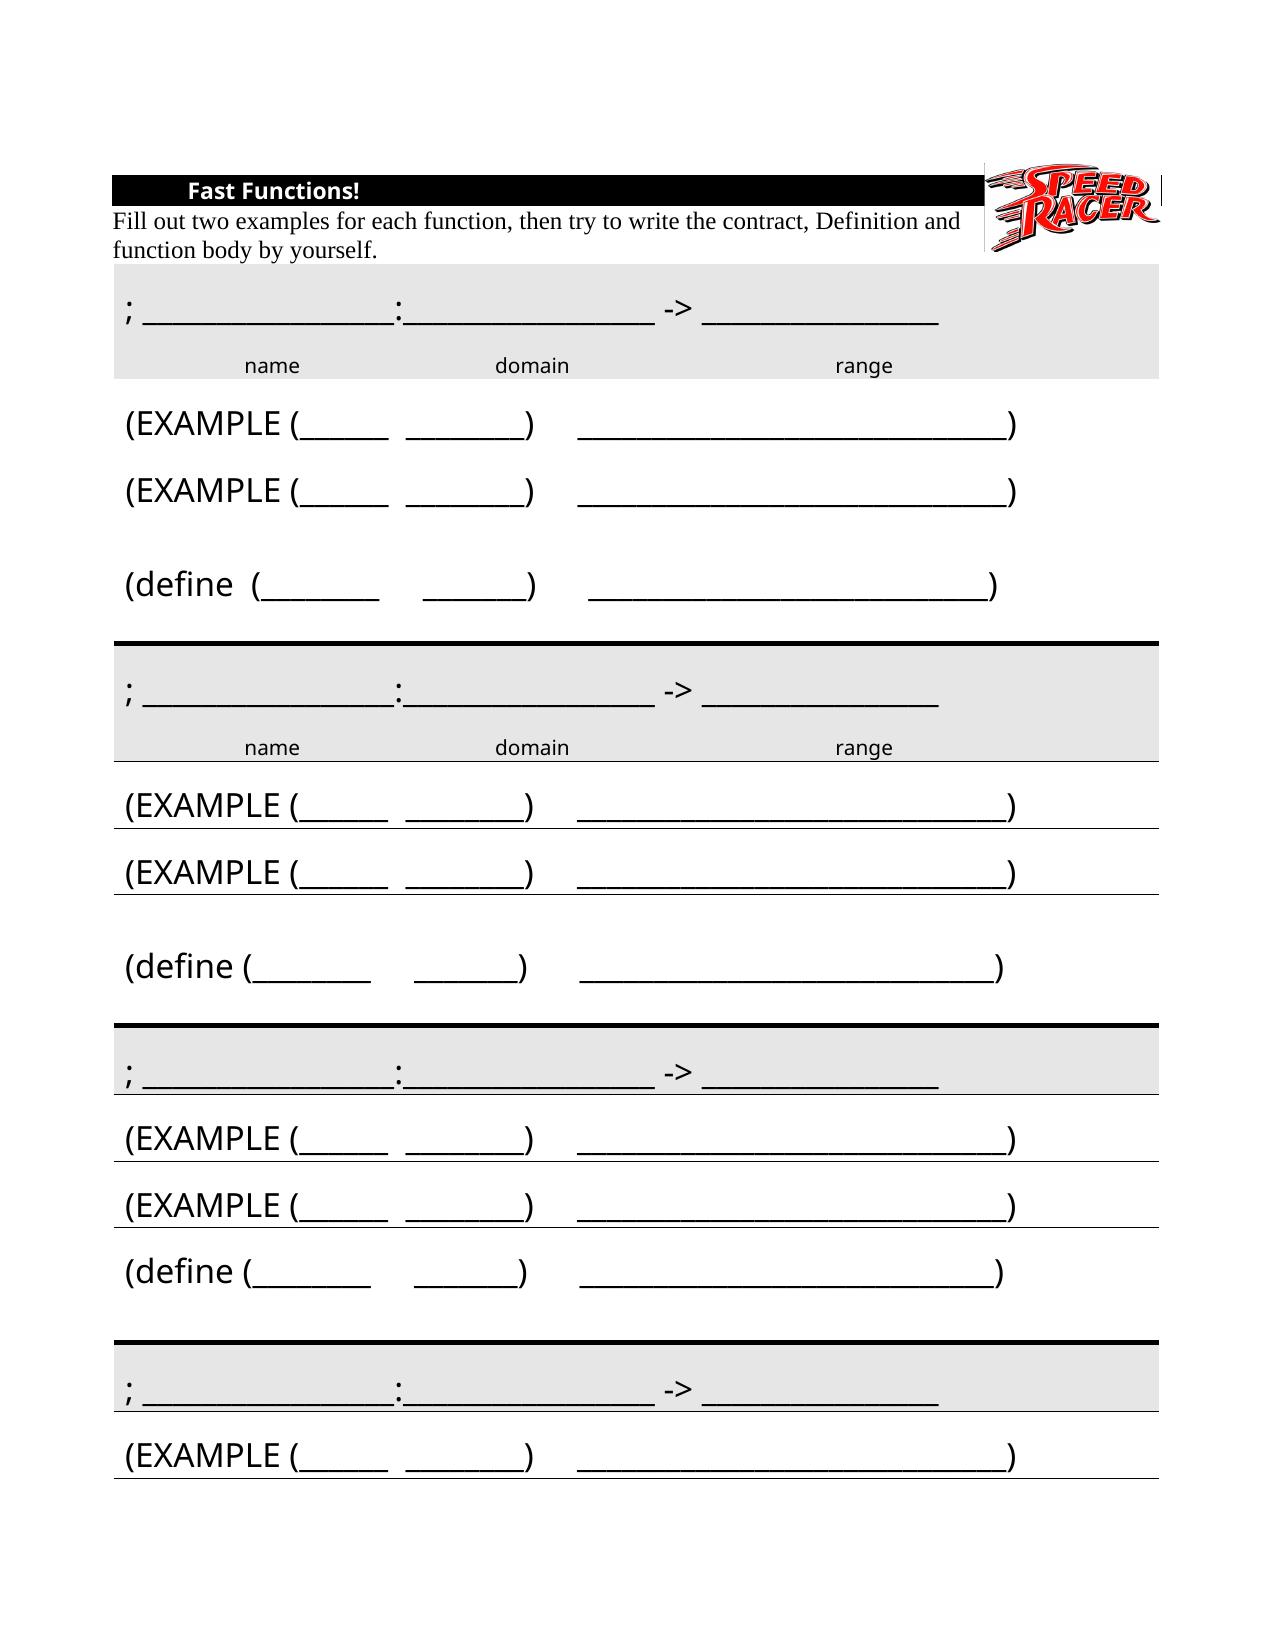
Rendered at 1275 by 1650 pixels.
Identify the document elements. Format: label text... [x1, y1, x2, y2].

table_cell (EXAMPLE (______ ________) _____________________________) [114, 1095, 1159, 1161]
table_cell (EXAMPLE (______ ________) _____________________________) [114, 829, 1159, 894]
table_cell ; _________________:_________________ -> ________________ name domain range [114, 646, 1159, 761]
subtitle Fast Functions! [112, 175, 984, 206]
table_cell ; _________________:_________________ -> ________________ [114, 1028, 1159, 1094]
text Fill out two examples for each function, then try to write the contract, Definition and function body by yourself. [112, 206, 1162, 264]
table_cell (EXAMPLE (______ ________) _____________________________) [114, 446, 1159, 512]
table_header ; _________________:_________________ -> ________________ name domain range [114, 264, 1159, 379]
table_cell ; _________________:_________________ -> ________________ [114, 1345, 1159, 1411]
table_cell (EXAMPLE (______ ________) _____________________________) [114, 1412, 1159, 1477]
table_cell (define (________ _______) ____________________________) [114, 1228, 1159, 1340]
table_cell (define (________ _______) ____________________________) [114, 895, 1159, 1023]
table_cell (EXAMPLE (______ ________) _____________________________) [114, 1162, 1159, 1227]
table_cell (EXAMPLE (______ ________) _____________________________) [114, 762, 1159, 828]
table_cell (define (________ _______) ___________________________) [114, 512, 1159, 641]
picture [984, 163, 1161, 253]
table_cell (EXAMPLE (______ ________) _____________________________) [114, 379, 1159, 446]
